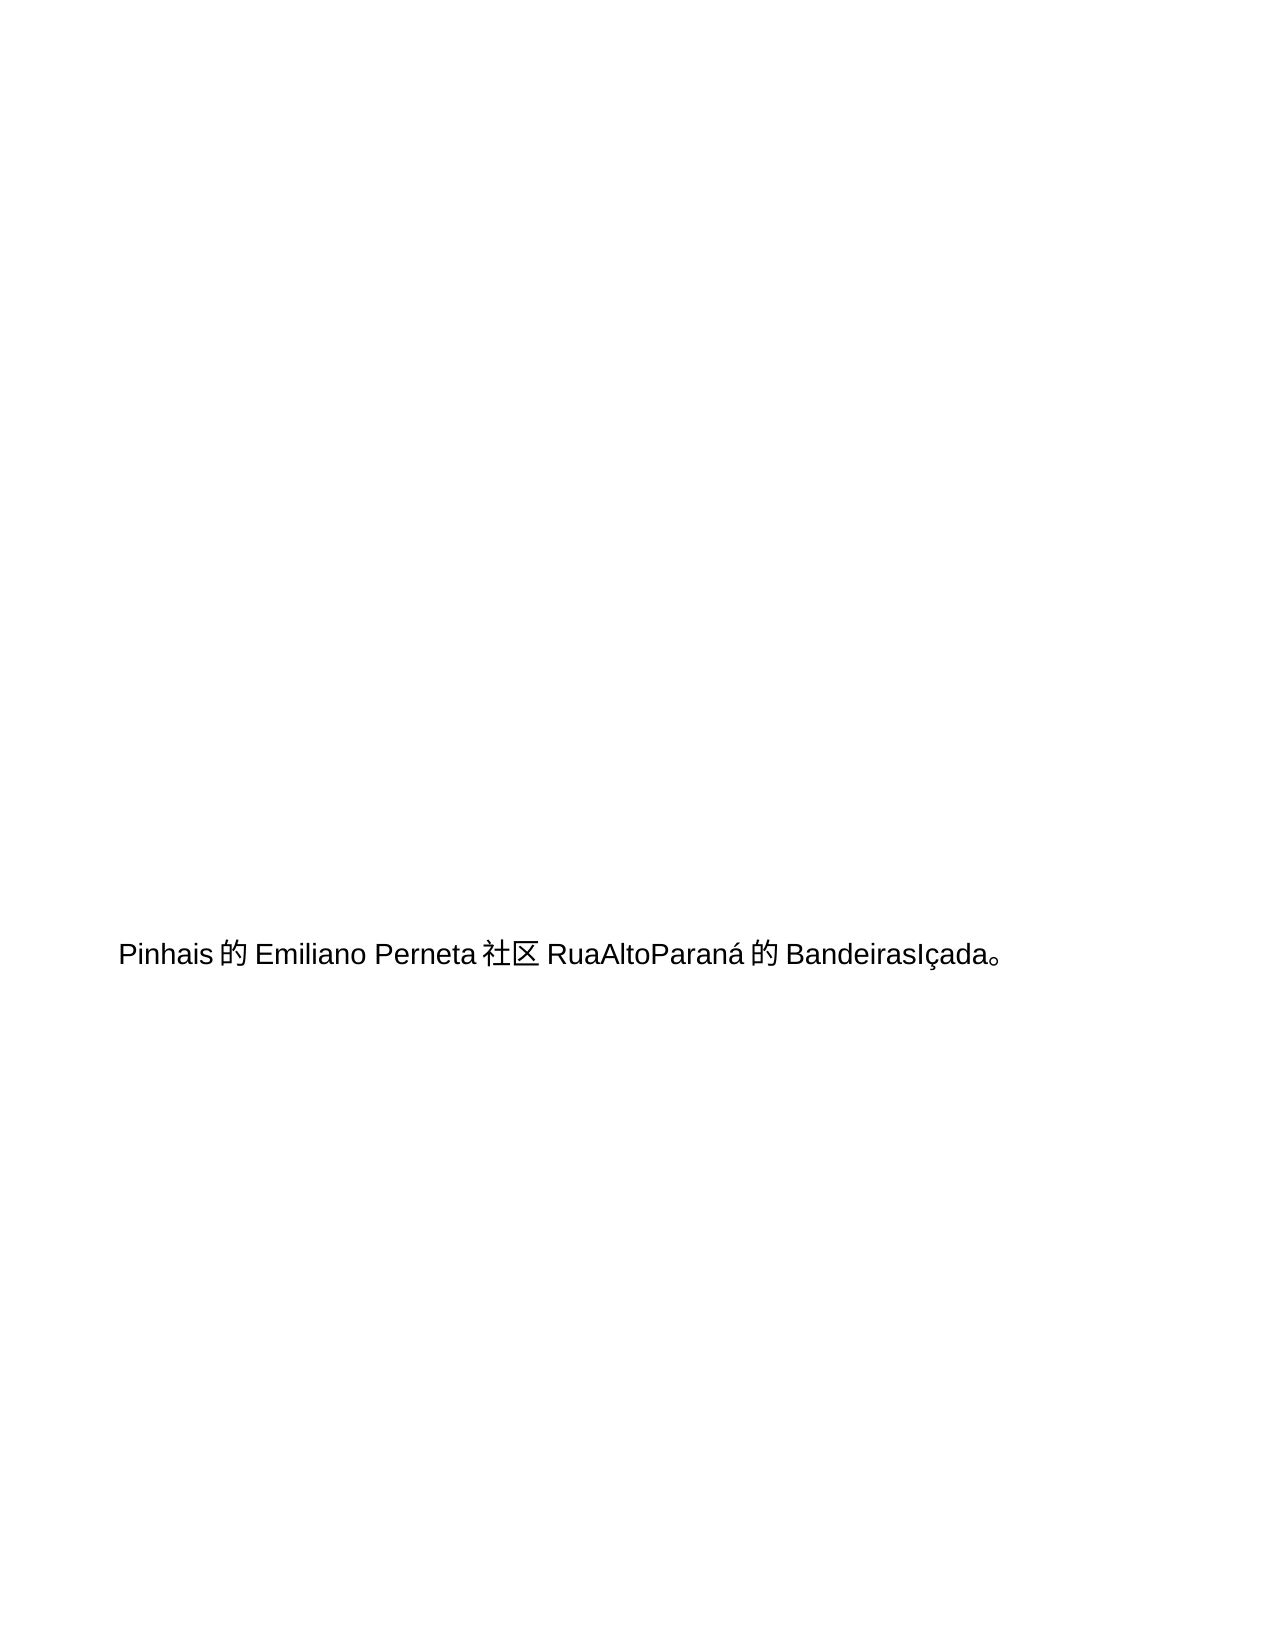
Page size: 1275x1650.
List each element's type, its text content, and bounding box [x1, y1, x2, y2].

text Pinhais的Emiliano Perneta社区RuaAltoParaná的BandeirasIçada。 [118, 118, 1157, 973]
